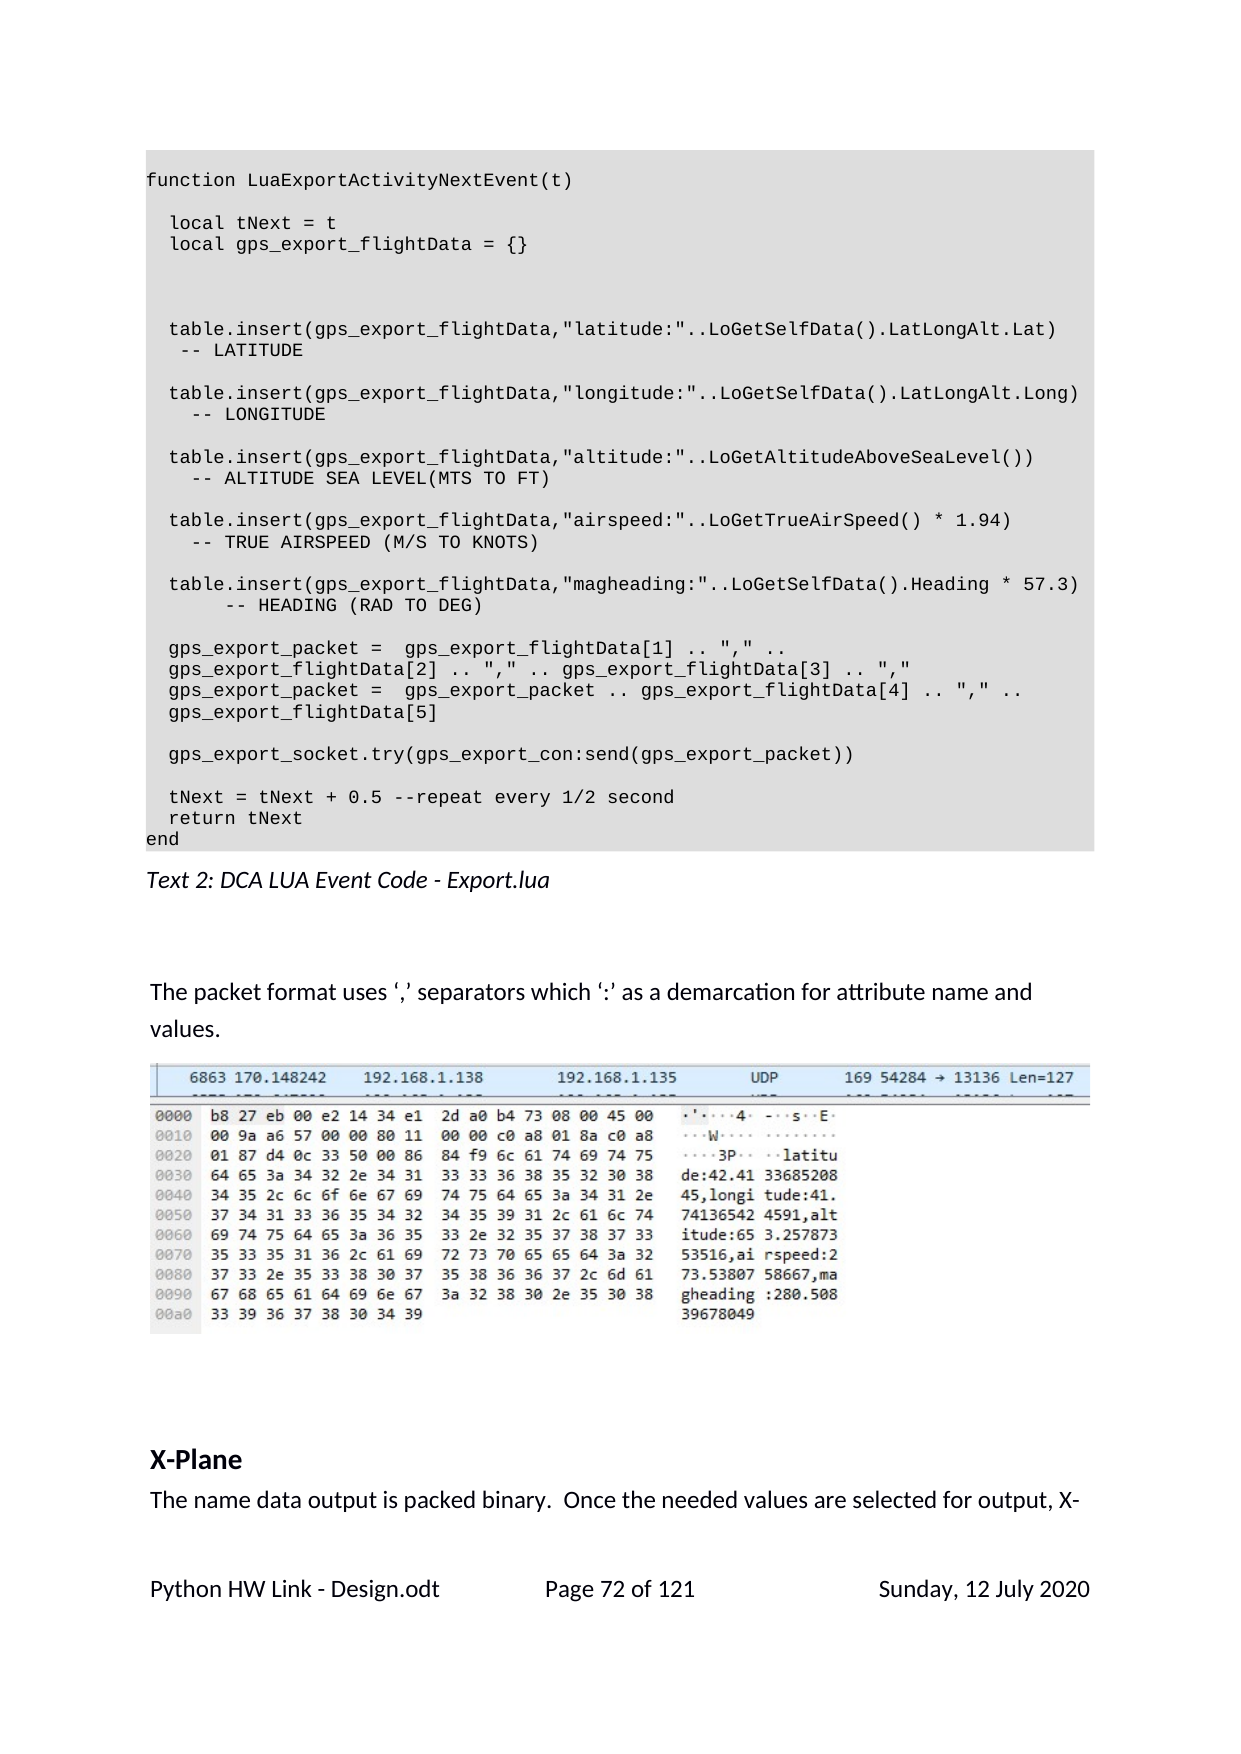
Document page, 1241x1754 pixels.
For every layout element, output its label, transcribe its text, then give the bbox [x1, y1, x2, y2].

text Text 2: DCA LUA Event Code - Export.lua [146, 852, 1094, 894]
picture [150, 1063, 1091, 1334]
text The packet format uses ‘,’ separators which ‘:’ as a demarcation for attribute name and values. [150, 976, 1090, 1043]
subtitle X-Plane [150, 1441, 1090, 1476]
text The name data output is packed binary. Once the needed values are selected for output, X- [150, 1485, 1090, 1515]
